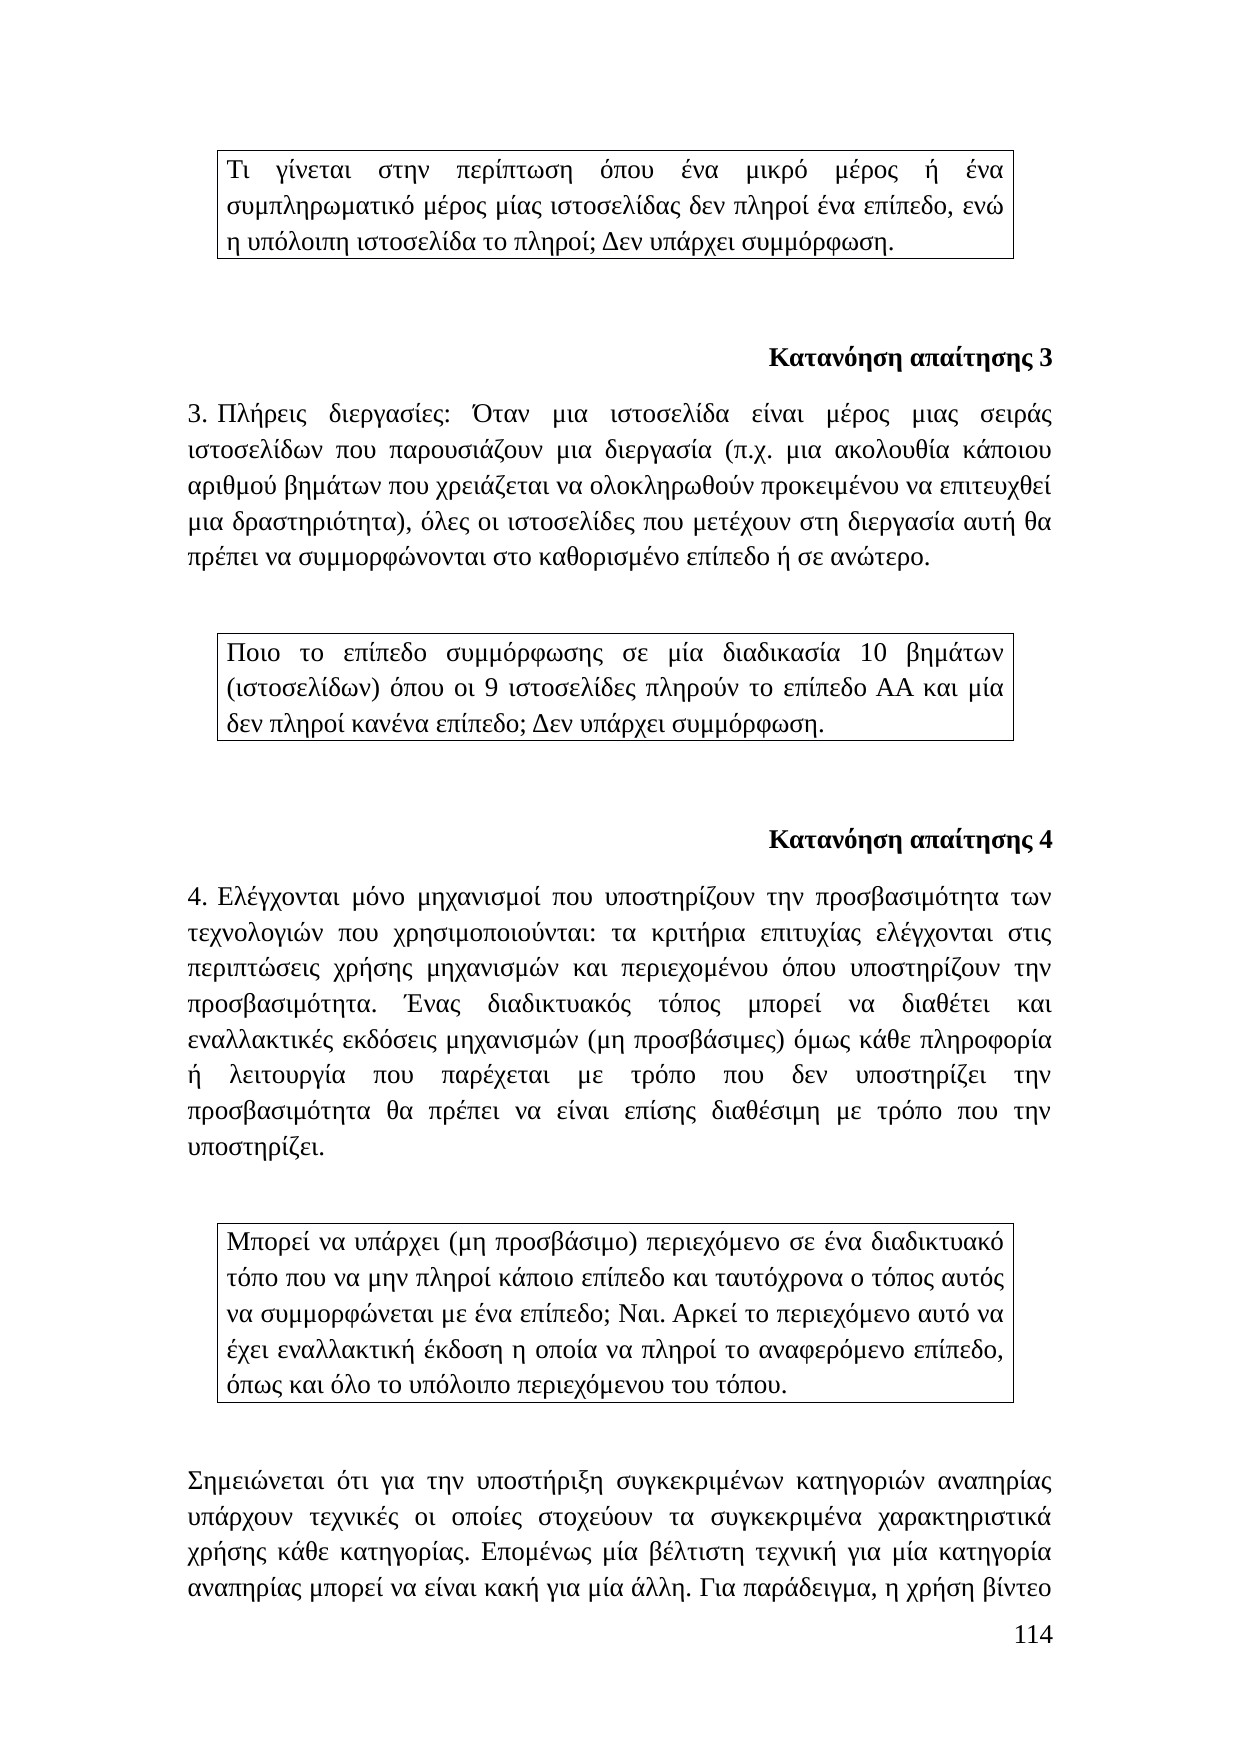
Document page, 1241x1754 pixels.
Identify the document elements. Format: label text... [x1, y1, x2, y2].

list Ελέγχονται μόνο μηχανισμοί που υποστηρίζουν την προσβασιμότητα των τεχνολογιών που χρησιμοποιούνται: τα κριτήρια επιτυχίας ελέγχονται στις περιπτώσεις χρήσης μηχανισμών και περιεχομένου όπου υποστηρίζουν την προσβασιμότητα. Ένας διαδικτυακός τόπος μπορεί να διαθέτει και εναλλακτικές εκδόσεις μηχανισμών (μη προσβάσιμες) όμως κάθε πληροφορία ή λειτουργία που παρέχεται με τρόπο που δεν υποστηρίζει την προσβασιμότητα θα πρέπει να είναι επίσης διαθέσιμη με τρόπο που την υποστηρίζει. [187, 880, 1053, 1161]
text Κατανόηση απαίτησης 3 [187, 341, 1053, 372]
text Κατανόηση απαίτησης 4 [187, 823, 1053, 854]
text Σημειώνεται ότι για την υποστήριξη συγκεκριμένων κατηγοριών αναπηρίας υπάρχουν τεχνικές οι οποίες στοχεύουν τα συγκεκριμένα χαρακτηριστικά χρήσης κάθε κατηγορίας. Επομένως μία βέλτιστη τεχνική για μία κατηγορία αναπηρίας μπορεί να είναι κακή για μία άλλη. Για παράδειγμα, η χρήση βίντεο [187, 1464, 1053, 1602]
list Πλήρεις διεργασίες: Όταν μια ιστοσελίδα είναι μέρος μιας σειράς ιστοσελίδων που παρουσιάζουν μια διεργασία (π.χ. μια ακολουθία κάποιου αριθμού βημάτων που χρειάζεται να ολοκληρωθούν προκειμένου να επιτευχθεί μια δραστηριότητα), όλες οι ιστοσελίδες που μετέχουν στη διεργασία αυτή θα πρέπει να συμμορφώνονται στο καθορισμένο επίπεδο ή σε ανώτερο. [187, 397, 1053, 571]
text Μπορεί να υπάρχει (μη προσβάσιμο) περιεχόμενο σε ένα διαδικτυακό τόπο που να μην πληροί κάποιο επίπεδο και ταυτόχρονα ο τόπος αυτός να συμμορφώνεται με ένα επίπεδο; Ναι. Αρκεί το περιεχόμενο αυτό να έχει εναλλακτική έκδοση η οποία να πληροί το αναφερόμενο επίπεδο, όπως και όλο το υπόλοιπο περιεχόμενου του τόπου. [218, 1224, 1013, 1402]
text Ποιο το επίπεδο συμμόρφωσης σε μία διαδικασία 10 βημάτων (ιστοσελίδων) όπου οι 9 ιστοσελίδες πληρούν το επίπεδο ΑΑ και μία δεν πληροί κανένα επίπεδο; Δεν υπάρχει συμμόρφωση. [218, 634, 1013, 740]
text Τι γίνεται στην περίπτωση όπου ένα μικρό μέρος ή ένα συμπληρωματικό μέρος μίας ιστοσελίδας δεν πληροί ένα επίπεδο, ενώ η υπόλοιπη ιστοσελίδα το πληροί; Δεν υπάρχει συμμόρφωση. [218, 151, 1013, 258]
